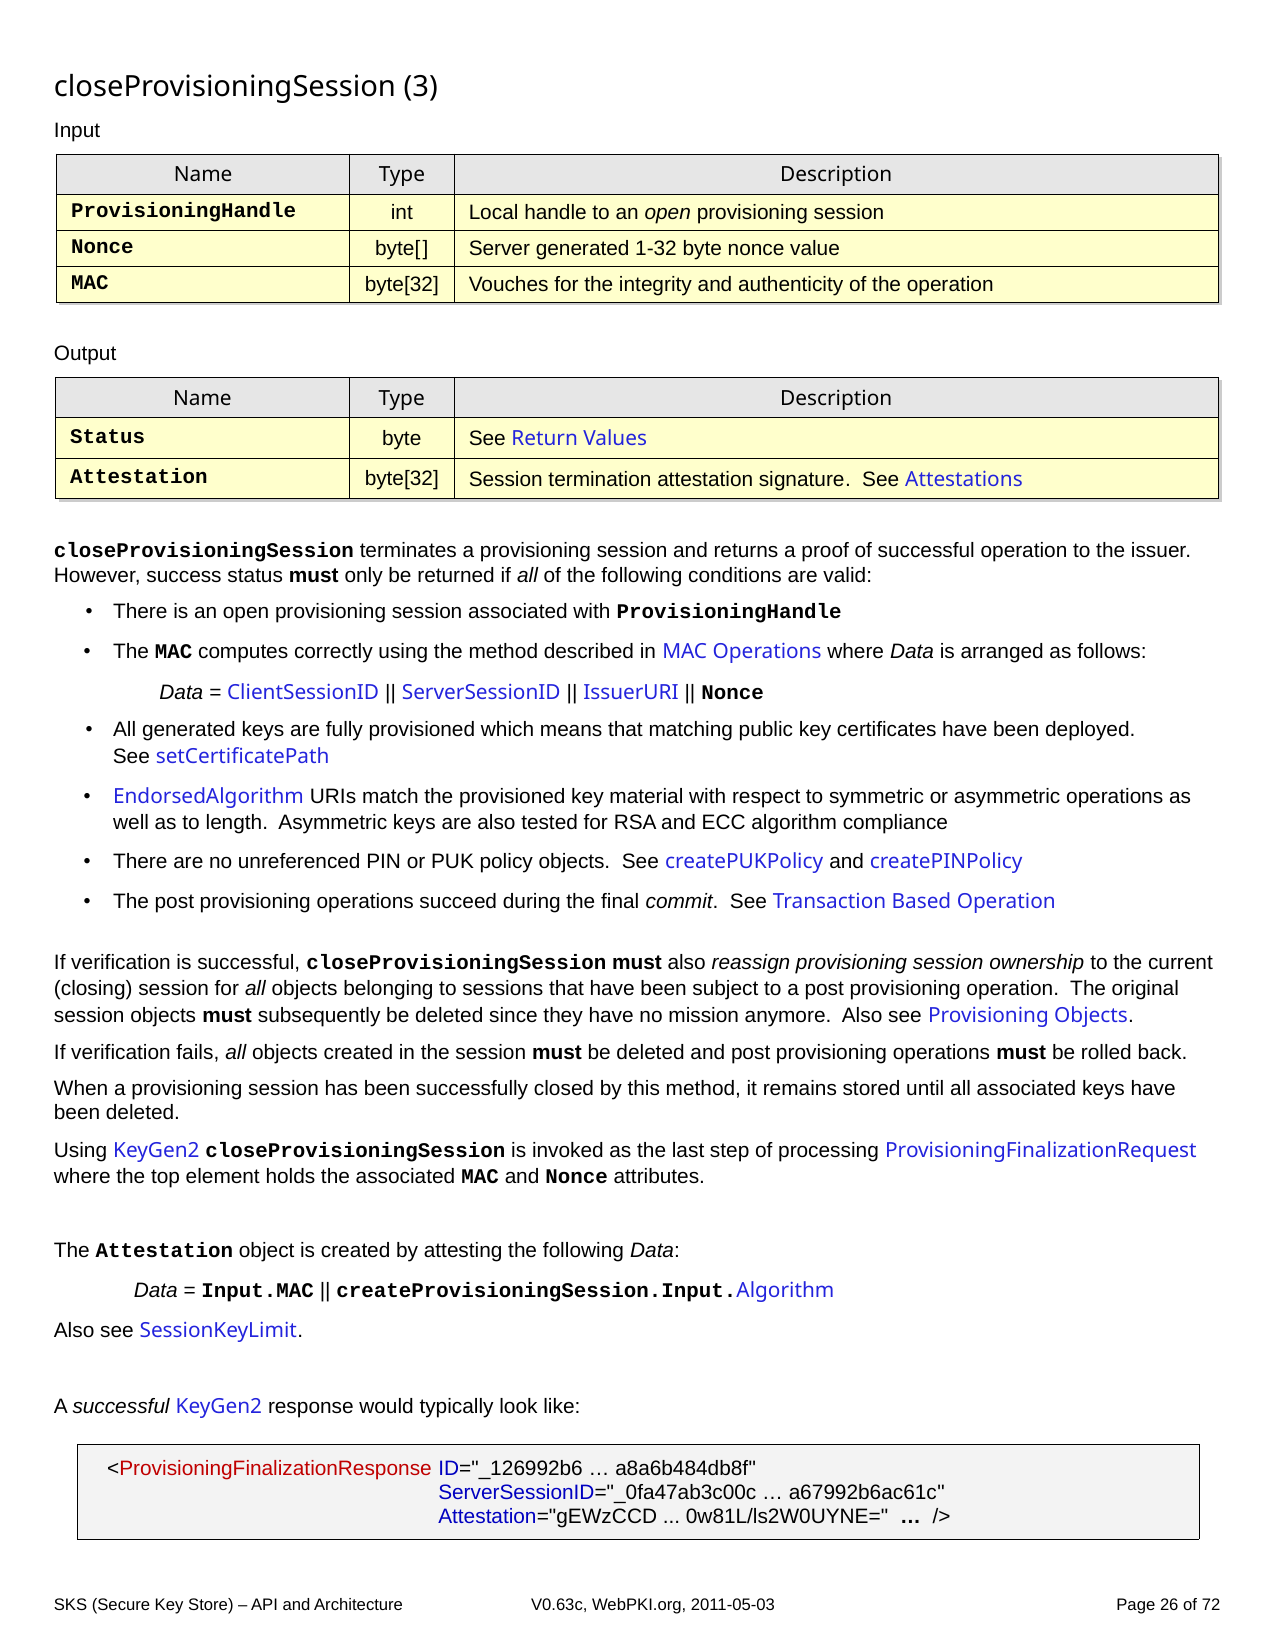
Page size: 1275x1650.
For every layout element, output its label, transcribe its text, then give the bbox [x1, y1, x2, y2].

table_cell MAC [57, 267, 349, 302]
text If verification fails, all objects created in the session must be deleted and post provisioning operations must be rolled back. [54, 1040, 1221, 1064]
list The MAC computes correctly using the method described in MAC Operations where Data is arranged as follows: [83, 637, 1221, 665]
list The post provisioning operations succeed during the final commit. See Transaction Based Operation [83, 886, 1221, 914]
table_header Name [56, 378, 349, 417]
text Output [54, 341, 1221, 365]
table_cell Vouches for the integrity and authenticity of the operation [455, 267, 1218, 302]
table_cell byte⁮[32] [350, 267, 454, 302]
table_cell Status [56, 418, 349, 458]
table_cell Nonce [57, 231, 349, 266]
text A successful KeyGen2 response would typically look like: [54, 1391, 1221, 1420]
table_cell Server generated 1-32 byte nonce value [455, 231, 1218, 266]
table_cell int [350, 195, 454, 230]
table_cell See Return Values [455, 418, 1218, 458]
subtitle closeProvisioningSession (3) [54, 66, 1221, 105]
table_cell ProvisioningHandle [57, 195, 349, 230]
text Input [54, 118, 1221, 142]
table_cell byte[ ] [350, 231, 454, 266]
list There is an open provisioning session associated with ProvisioningHandle [85, 599, 1221, 625]
table_cell byte [350, 418, 454, 458]
table_cell byte[32] [350, 459, 454, 498]
table_header Type [350, 155, 454, 194]
text If verification is successful, closeProvisioningSession must also reassign provisioning session ownership to the current (closing) session for all objects belonging to sessions that have been subject to a post provisioning operation. The original session objects must subsequently be deleted since they have no mission anymore. Also see Provisioning Objects. [54, 950, 1221, 1028]
table_cell Session termination attestation signature. See Attestations [455, 459, 1218, 498]
text Data = Input.MAC || createProvisioningSession.Input.Algorithm [54, 1275, 1221, 1303]
table_cell Local handle to an open provisioning session [455, 195, 1218, 230]
text The Attestation object is created by attesting the following Data: [54, 1237, 1221, 1263]
text Using KeyGen2 closeProvisioningSession is invoked as the last step of processing ProvisioningFinalizationRequest where the top element holds the associated MAC and Nonce attributes. [54, 1136, 1221, 1190]
table_header <ProvisioningFinalizationResponse ID="_126992b6 … a8a6b484db8f" ServerSessionID="_0fa47ab3c00c … a67992b6ac61c" Attestation="gEWzCCD ... 0w81L/ls2W0UYNE=" … /> [78, 1445, 1199, 1539]
table_header Type [350, 378, 454, 417]
text Also see SessionKeyLimit. [54, 1315, 1221, 1344]
text closeProvisioningSession terminates a provisioning session and returns a proof of successful operation to the issuer. However, success status must only be returned if all of the following conditions are valid: [54, 537, 1221, 587]
list Data = ClientSessionID || ServerSessionID || IssuerURI || Nonce [83, 677, 1221, 706]
list All generated keys are fully provisioned which means that matching public key certificates have been deployed. See setCertificatePath [85, 717, 1221, 770]
table_header Description [455, 378, 1218, 417]
list EndorsedAlgorithm URIs match the provisioned key material with respect to symmetric or asymmetric operations as well as to length. Asymmetric keys are also tested for RSA and ECC algorithm compliance [83, 782, 1221, 834]
table_cell Attestation [56, 459, 349, 498]
table_header Name [57, 155, 349, 194]
list There are no unreferenced PIN or PUK policy objects. See createPUKPolicy and createPINPolicy [83, 846, 1221, 874]
table_header Description [455, 155, 1218, 194]
text When a provisioning session has been successfully closed by this method, it remains stored until all associated keys have been deleted. [54, 1076, 1221, 1124]
